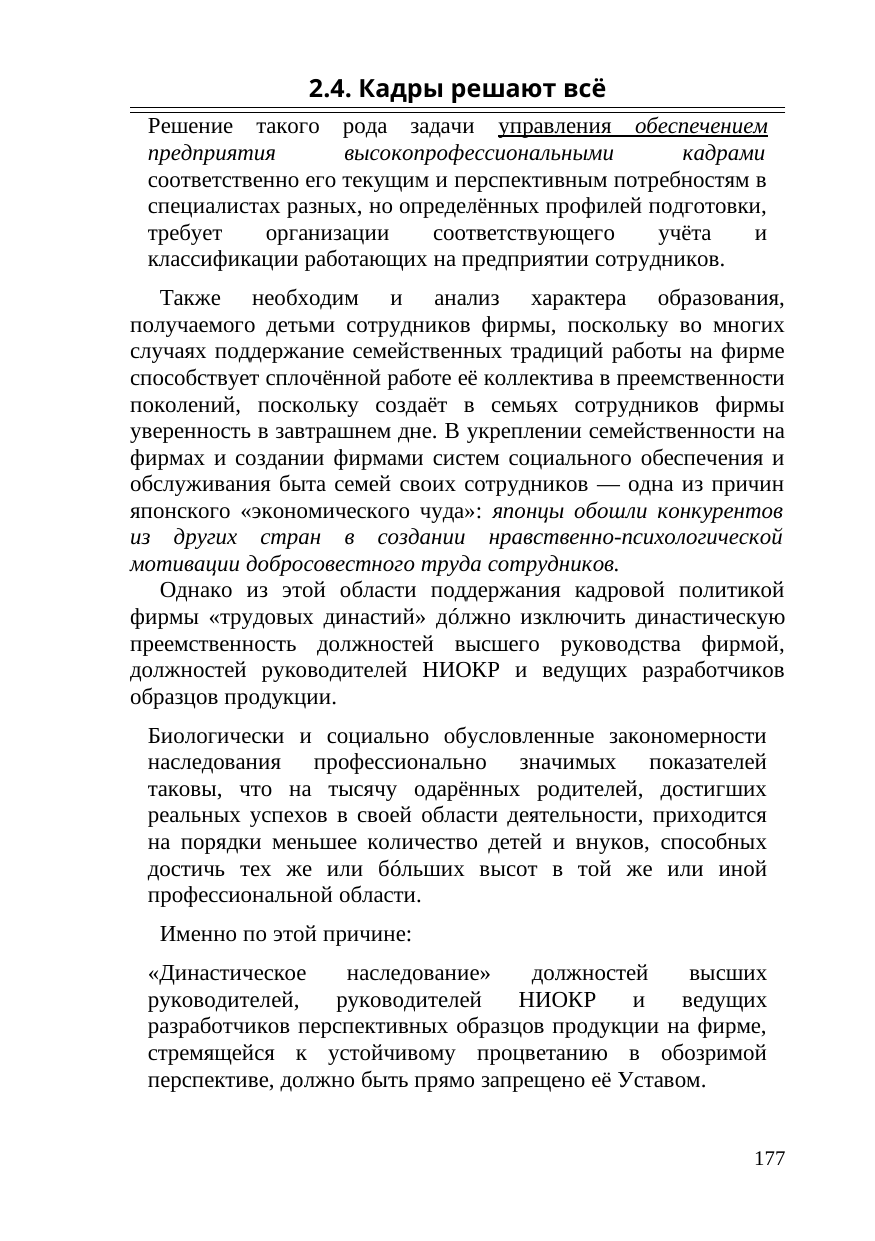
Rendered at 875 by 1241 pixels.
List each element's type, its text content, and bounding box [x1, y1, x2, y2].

text Однако из этой области поддержания кадровой политикой фирмы «трудовых династий» дóлжно изключить династическую преемственность должностей высшего руководства фирмой, должностей руководителей НИОКР и ведущих разработчиков образцов продукции. [130, 576, 785, 709]
text Решение такого рода задачи управления обеспечением предприятия высокопрофессиональными кадрами соответственно его текущим и перспективным потребностям в специалистах разных, но определённых профилей подготовки, требует организации соответствующего учёта и классификации работающих на предприятии сотрудников. [148, 113, 768, 272]
text «Династическое наследование» должностей высших руководителей, руководителей НИОКР и ведущих разработчиков перспективных образцов продукции на фирме, стремящейся к устойчивому процветанию в обозримой перспективе, должно быть прямо запрещено её Уставом. [148, 959, 768, 1092]
text Биологически и социально обусловленные закономерности наследования профессионально значимых показателей таковы, что на тысячу одарённых родителей, достигших реальных успехов в своей области деятельности, приходится на порядки меньшее количество детей и внуков, способных достичь тех же или бóльших высот в той же или иной профессиональной области. [148, 722, 768, 908]
text Также необходим и анализ характера образования, получаемого детьми сотрудников фирмы, поскольку во многих случаях поддержание семейственных традиций работы на фирме способствует сплочённой работе её коллектива в преемственности поколений, поскольку создаёт в семьях сотрудников фирмы уверенность в завтрашнем дне. В укреплении семейственности на фирмах и создании фирмами систем социального обеспечения и обслуживания быта семей своих сотрудников — одна из причин японского «экономического чуда»: японцы обошли конкурентов из других стран в создании нравственно-психологической мотивации добросовестного труда сотрудников. [130, 284, 785, 576]
text Именно по этой причине: [130, 920, 785, 947]
